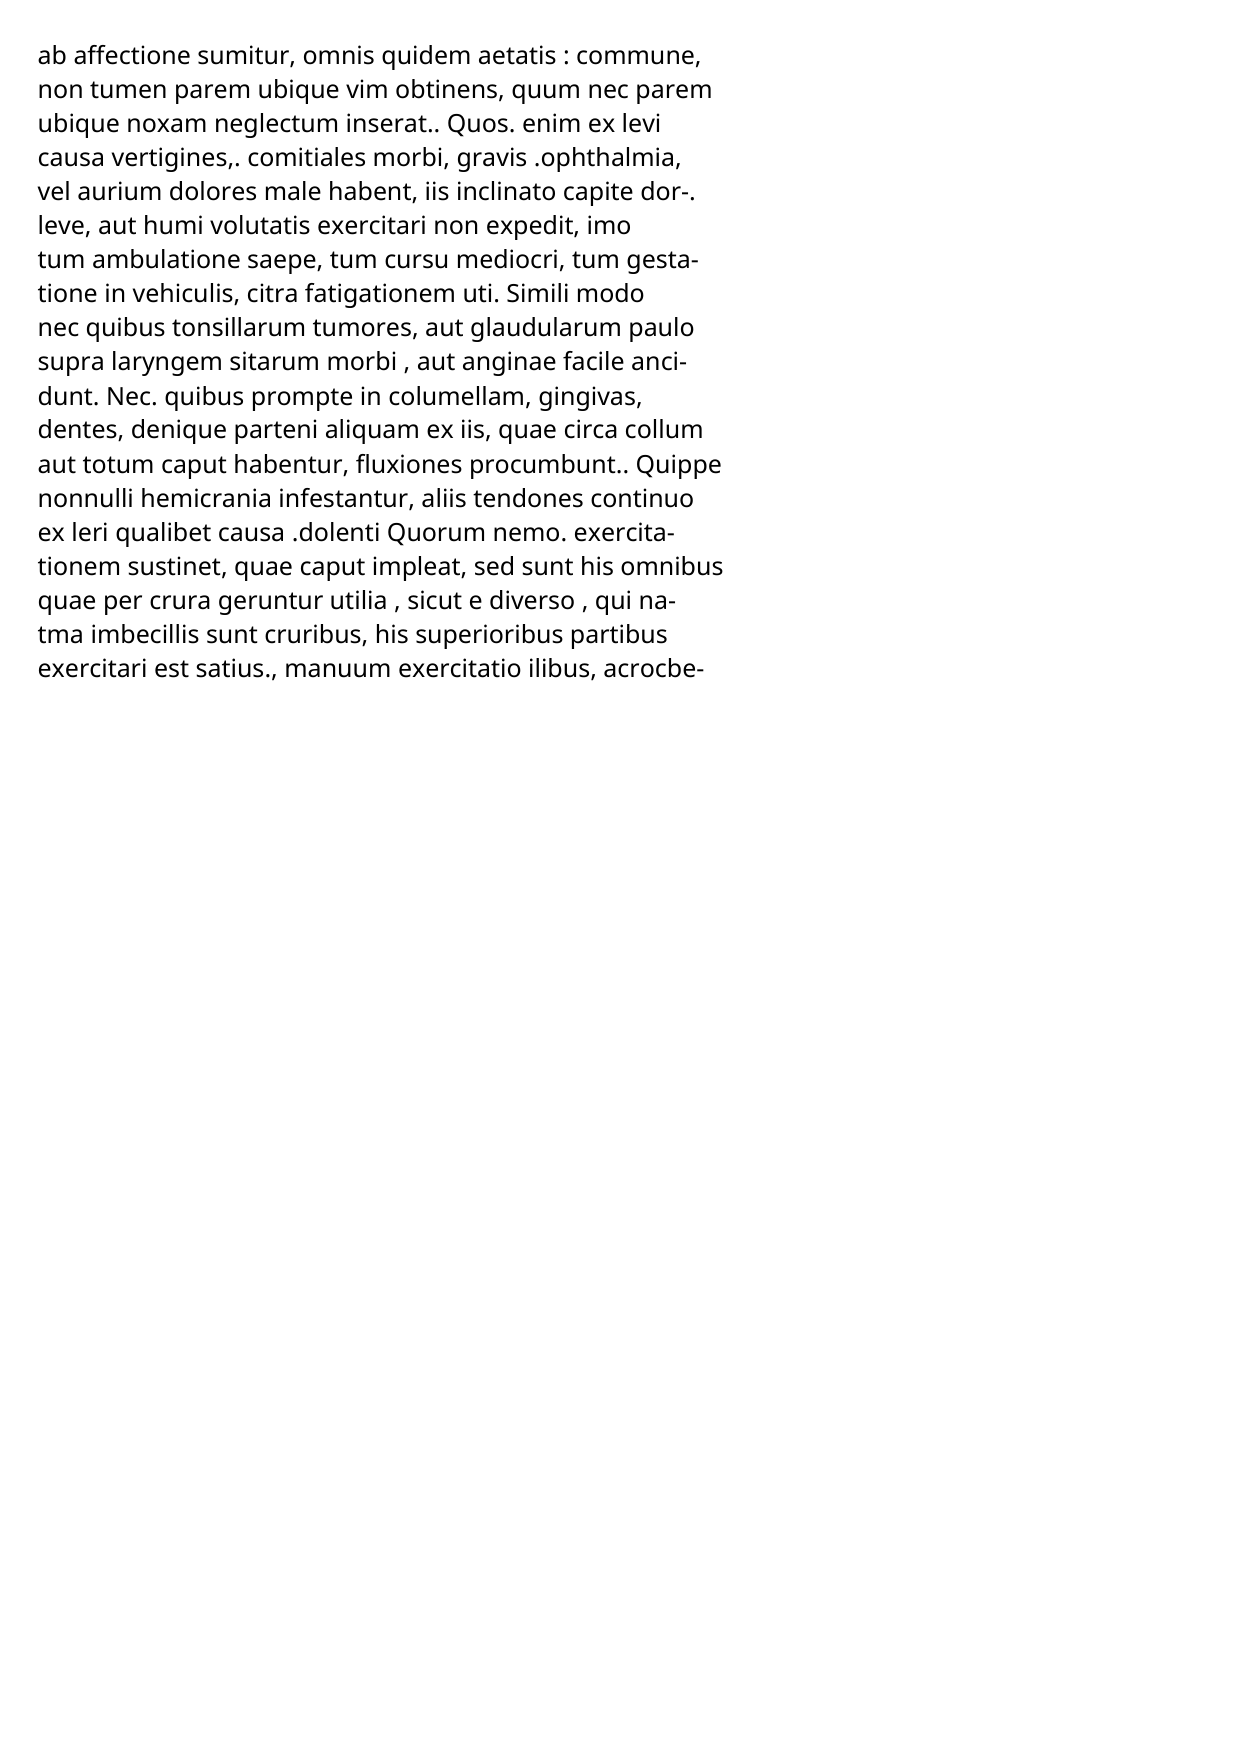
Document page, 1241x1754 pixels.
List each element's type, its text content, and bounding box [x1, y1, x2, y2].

text ab affectione sumitur, omnis quidem aetatis : commune, non tumen parem ubique vim obtinens, quum nec parem ubique noxam neglectum inserat.. Quos. enim ex levi causa vertigines,. comitiales morbi, gravis .ophthalmia, vel aurium dolores male habent, iis inclinato capite dor-. leve, aut humi volutatis exercitari non expedit, imo tum ambulatione saepe, tum cursu mediocri, tum gesta- tione in vehiculis, citra fatigationem uti. Simili modo nec quibus tonsillarum tumores, aut glaudularum paulo supra laryngem sitarum morbi , aut anginae facile anci- dunt. Nec. quibus prompte in columellam, gingivas, dentes, denique parteni aliquam ex iis, quae circa collum aut totum caput habentur, fluxiones procumbunt.. Quippe nonnulli hemicrania infestantur, aliis tendones continuo ex leri qualibet causa .dolenti Quorum nemo. exercita- tionem sustinet, quae caput impleat, sed sunt his omnibus quae per crura geruntur utilia , sicut e diverso , qui na- tma imbecillis sunt cruribus, his superioribus partibus exercitari est satius., manuum exercitatio ilibus, acrocbe- [37, 37, 1203, 685]
